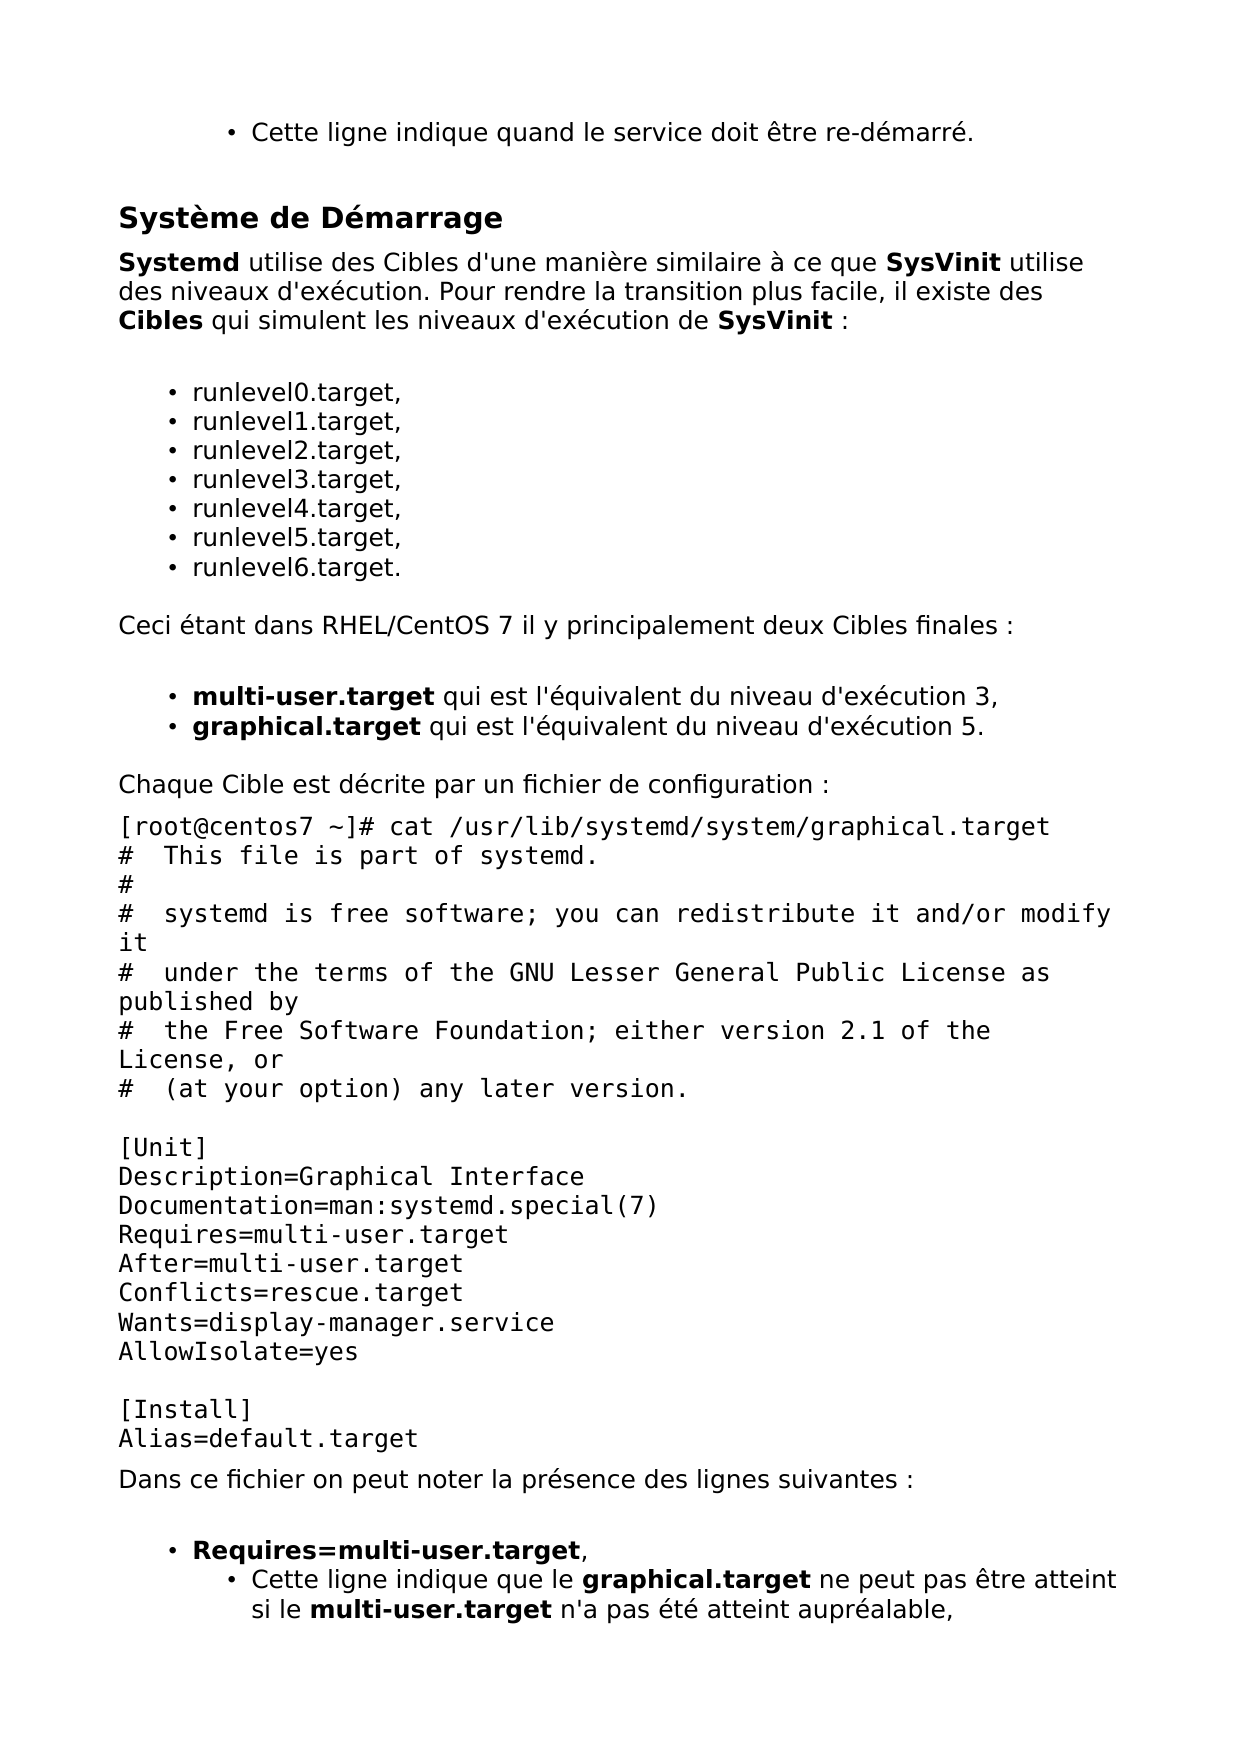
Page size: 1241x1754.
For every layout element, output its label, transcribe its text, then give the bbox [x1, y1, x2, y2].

list graphical.target qui est l'équivalent du niveau d'exécution 5. [177, 712, 1122, 741]
list runlevel5.target, [177, 523, 1122, 553]
list multi-user.target qui est l'équivalent du niveau d'exécution 3, [177, 682, 1122, 712]
list Requires=multi-user.target, [177, 1537, 1122, 1566]
list Cette ligne indique que le graphical.target ne peut pas être atteint si le multi-user.target n'a pas été atteint aupréalable, [236, 1566, 1122, 1624]
text Chaque Cible est décrite par un fichier de configuration : [118, 770, 1122, 799]
list runlevel6.target. [177, 553, 1122, 582]
subtitle Système de Démarrage [118, 202, 1122, 236]
list runlevel1.target, [177, 407, 1122, 436]
text Ceci étant dans RHEL/CentOS 7 il y principalement deux Cibles finales : [118, 611, 1122, 641]
list runlevel3.target, [177, 465, 1122, 494]
list Cette ligne indique quand le service doit être re-démarré. [236, 118, 1122, 147]
text Systemd utilise des Cibles d'une manière similaire à ce que SysVinit utilise des niveaux d'exécution. Pour rendre la transition plus facile, il existe des Cibles qui simulent les niveaux d'exécution de SysVinit : [118, 248, 1122, 336]
list runlevel4.target, [177, 494, 1122, 523]
list runlevel0.target, [177, 378, 1122, 407]
text Dans ce fichier on peut noter la présence des lignes suivantes : [118, 1465, 1122, 1494]
list runlevel2.target, [177, 436, 1122, 465]
text [root@centos7 ~]# cat /usr/lib/systemd/system/graphical.target # This file is part of systemd. # # systemd is free software; you can redistribute it and/or modify it # under the terms of the GNU Lesser General Public License as published by # the Free Software Foundation; either version 2.1 of the License, or # (at your option) any later version. [Unit] Description=Graphical Interface Documentation=man:systemd.special(7) Requires=multi-user.target After=multi-user.target Conflicts=rescue.target Wants=display-manager.service AllowIsolate=yes [Install] Alias=default.target [118, 812, 1122, 1454]
